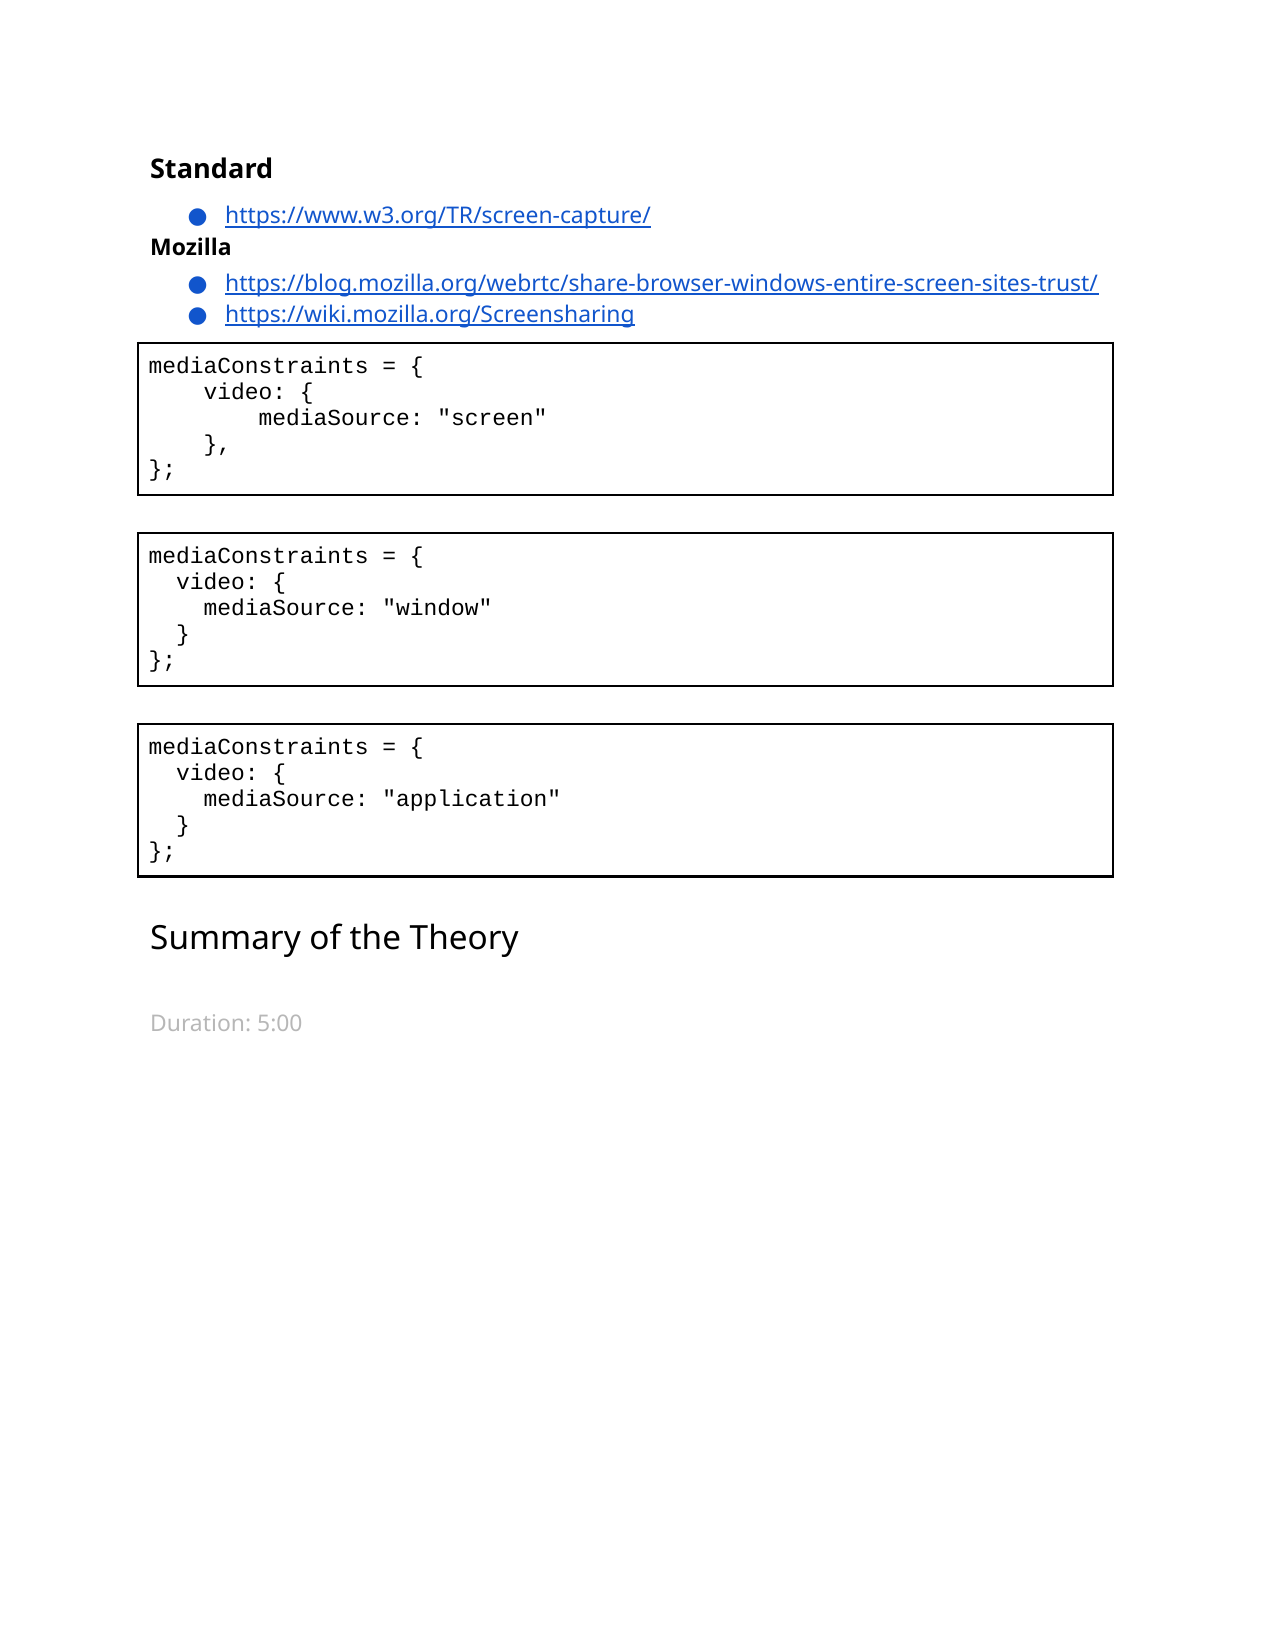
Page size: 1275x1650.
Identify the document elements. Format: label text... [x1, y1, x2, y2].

table_header mediaConstraints = { video: { mediaSource: "window" } }; [139, 534, 1112, 685]
list https://blog.mozilla.org/webrtc/share-browser-windows-entire-screen-sites-trust/ [187, 267, 1125, 298]
list https://wiki.mozilla.org/Screensharing [187, 298, 1125, 329]
subtitle Standard [150, 150, 1125, 187]
text Mozilla [150, 231, 1125, 262]
subtitle Summary of the Theory [150, 913, 1125, 959]
list https://www.w3.org/TR/screen-capture/ [187, 199, 1125, 231]
table_header mediaConstraints = { video: { mediaSource: "application" } }; [139, 725, 1112, 875]
text Duration: 5:00 [150, 1007, 1125, 1038]
table_header mediaConstraints = { video: { mediaSource: "screen" }, }; [139, 344, 1112, 494]
